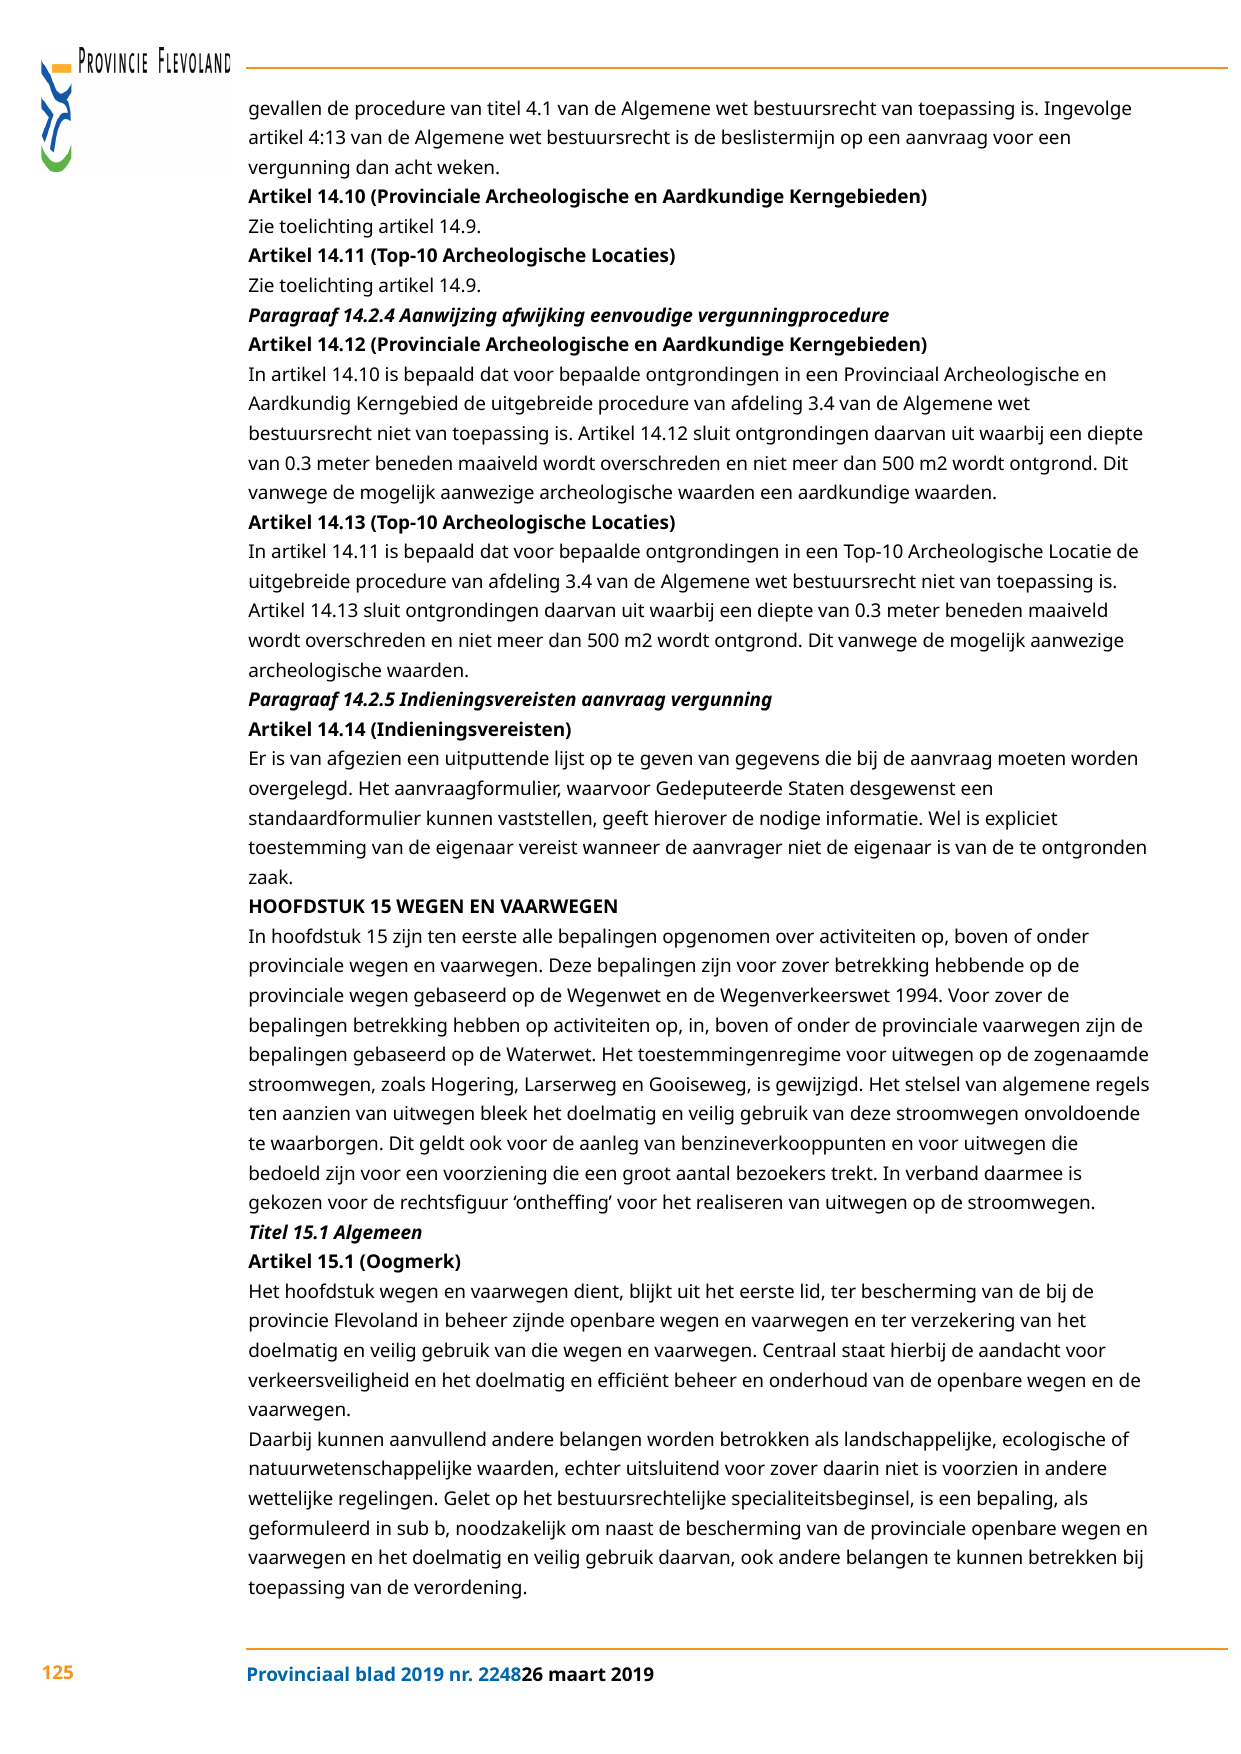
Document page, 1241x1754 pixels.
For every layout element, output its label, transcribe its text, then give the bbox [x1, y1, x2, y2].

text Daarbij kunnen aanvullend andere belangen worden betrokken als landschappelijke, ecologische of natuurwetenschappelijke waarden, echter uitsluitend voor zover daarin niet is voorzien in andere wettelijke regelingen. Gelet op het bestuursrechtelijke specialiteitsbeginsel, is een bepaling, als geformuleerd in sub b, noodzakelijk om naast de bescherming van de provinciale openbare wegen en vaarwegen en het doelmatig en veilig gebruik daarvan, ook andere belangen te kunnen betrekken bij toepassing van de verordening. [248, 1426, 1152, 1600]
text Zie toelichting artikel 14.9. [248, 213, 1152, 239]
text Artikel 14.12 (Provinciale Archeologische en Aardkundige Kerngebieden) [248, 331, 1152, 357]
text Titel 15.1 Algemeen [248, 1219, 1152, 1245]
picture [41, 47, 231, 172]
text Artikel 14.13 (Top-10 Archeologische Locaties) [248, 509, 1152, 535]
text Er is van afgezien een uitputtende lijst op te geven van gegevens die bij de aanvraag moeten worden overgelegd. Het aanvraagformulier, waarvoor Gedeputeerde Staten desgewenst een standaardformulier kunnen vaststellen, geeft hierover de nodige informatie. Wel is expliciet toestemming van de eigenaar vereist wanneer de aanvrager niet de eigenaar is van de te ontgronden zaak. [248, 746, 1152, 890]
text Artikel 15.1 (Oogmerk) [248, 1248, 1152, 1274]
text In hoofdstuk 15 zijn ten eerste alle bepalingen opgenomen over activiteiten op, boven of onder provinciale wegen en vaarwegen. Deze bepalingen zijn voor zover betrekking hebbende op de provinciale wegen gebaseerd op de Wegenwet en de Wegenverkeerswet 1994. Voor zover de bepalingen betrekking hebben op activiteiten op, in, boven of onder de provinciale vaarwegen zijn de bepalingen gebaseerd op de Waterwet. Het toestemmingenregime voor uitwegen op de zogenaamde stroomwegen, zoals Hogering, Larserweg en Gooiseweg, is gewijzigd. Het stelsel van algemene regels ten aanzien van uitwegen bleek het doelmatig en veilig gebruik van deze stroomwegen onvoldoende te waarborgen. Dit geldt ook voor de aanleg van benzineverkooppunten en voor uitwegen die bedoeld zijn voor een voorziening die een groot aantal bezoekers trekt. In verband daarmee is gekozen voor de rechtsfiguur ‘ontheffing’ voor het realiseren van uitwegen op de stroomwegen. [248, 923, 1152, 1215]
text gevallen de procedure van titel 4.1 van de Algemene wet bestuursrecht van toepassing is. Ingevolge artikel 4:13 van de Algemene wet bestuursrecht is de beslistermijn op een aanvraag voor een vergunning dan acht weken. [248, 95, 1152, 180]
text In artikel 14.10 is bepaald dat voor bepaalde ontgrondingen in een Provinciaal Archeologische en Aardkundig Kerngebied de uitgebreide procedure van afdeling 3.4 van de Algemene wet bestuursrecht niet van toepassing is. Artikel 14.12 sluit ontgrondingen daarvan uit waarbij een diepte van 0.3 meter beneden maaiveld wordt overschreden en niet meer dan 500 m2 wordt ontgrond. Dit vanwege de mogelijk aanwezige archeologische waarden een aardkundige waarden. [248, 361, 1152, 505]
text Paragraaf 14.2.4 Aanwijzing afwijking eenvoudige vergunningprocedure [248, 302, 1152, 328]
text Zie toelichting artikel 14.9. [248, 272, 1152, 298]
text Artikel 14.11 (Top-10 Archeologische Locaties) [248, 243, 1152, 268]
text Het hoofdstuk wegen en vaarwegen dient, blijkt uit het eerste lid, ter bescherming van de bij de provincie Flevoland in beheer zijnde openbare wegen en vaarwegen en ter verzekering van het doelmatig en veilig gebruik van die wegen en vaarwegen. Centraal staat hierbij de aandacht voor verkeersveiligheid en het doelmatig en efficiënt beheer en onderhoud van de openbare wegen en de vaarwegen. [248, 1278, 1152, 1422]
text Artikel 14.14 (Indieningsvereisten) [248, 716, 1152, 742]
text Paragraaf 14.2.5 Indieningsvereisten aanvraag vergunning [248, 686, 1152, 712]
text In artikel 14.11 is bepaald dat voor bepaalde ontgrondingen in een Top-10 Archeologische Locatie de uitgebreide procedure van afdeling 3.4 van de Algemene wet bestuursrecht niet van toepassing is. Artikel 14.13 sluit ontgrondingen daarvan uit waarbij een diepte van 0.3 meter beneden maaiveld wordt overschreden en niet meer dan 500 m2 wordt ontgrond. Dit vanwege de mogelijk aanwezige archeologische waarden. [248, 538, 1152, 683]
text HOOFDSTUK 15 WEGEN EN VAARWEGEN [248, 893, 1152, 919]
text Artikel 14.10 (Provinciale Archeologische en Aardkundige Kerngebieden) [248, 183, 1152, 209]
